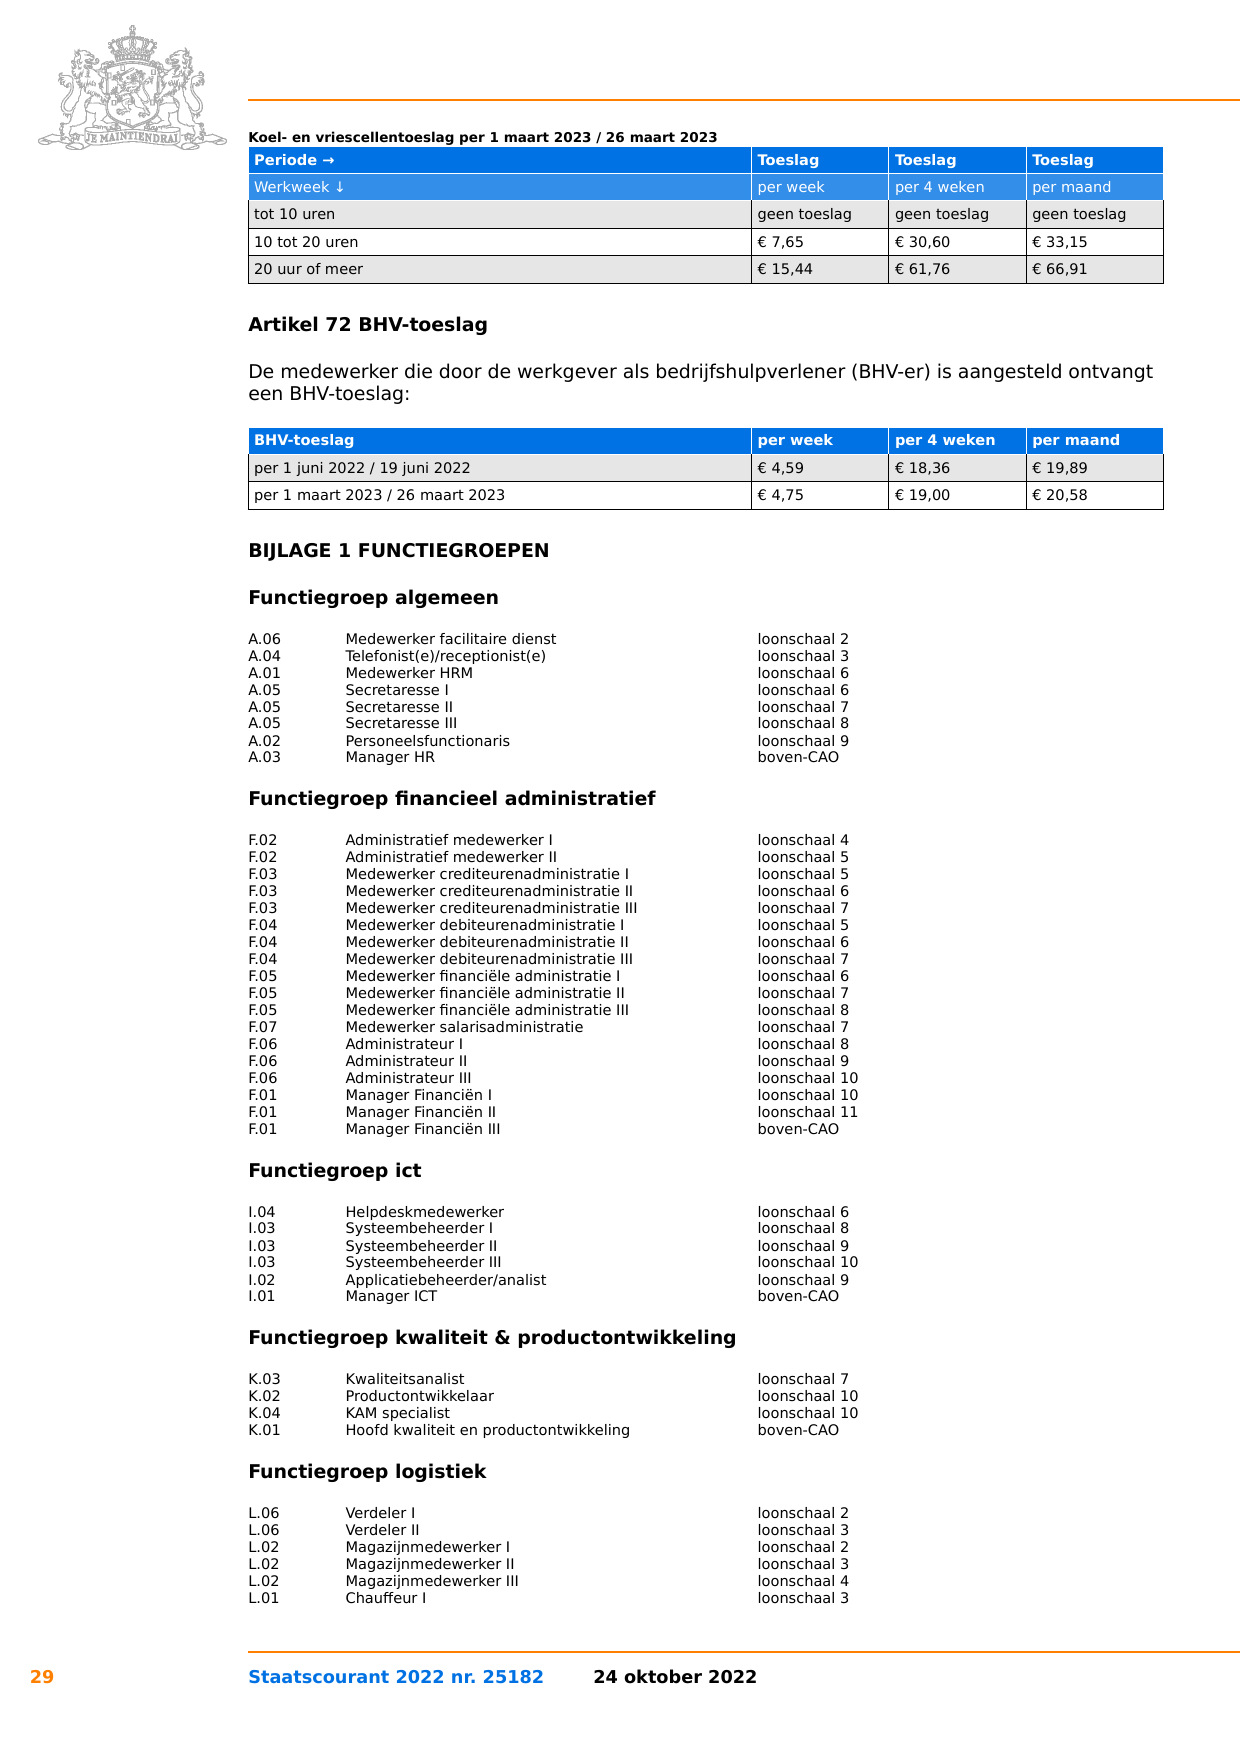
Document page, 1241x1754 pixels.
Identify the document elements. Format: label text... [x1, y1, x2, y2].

table_header loonschaal 6 [751, 1204, 1163, 1220]
table_cell geen toeslag [752, 201, 888, 228]
table_cell Systeembeheerder I [340, 1220, 751, 1237]
table_cell L.02 [248, 1539, 339, 1556]
table_cell € 33,15 [1027, 229, 1163, 255]
table_cell Secretaresse II [340, 699, 751, 715]
table_cell A.03 [248, 749, 339, 766]
table_header per week [752, 428, 888, 454]
table_cell F.05 [248, 968, 339, 985]
table_cell L.06 [248, 1522, 339, 1539]
table_cell Personeelsfunctionaris [340, 733, 751, 749]
table_cell boven-CAO [751, 1422, 1163, 1439]
table_cell Administrateur I [340, 1036, 751, 1053]
table_cell loonschaal 3 [751, 1522, 1163, 1539]
table_header loonschaal 4 [751, 832, 1163, 849]
table_header A.06 [248, 631, 339, 647]
table_cell Medewerker debiteurenadministratie II [340, 934, 751, 951]
table_cell loonschaal 6 [751, 665, 1163, 681]
table_cell 10 tot 20 uren [249, 229, 751, 255]
table_cell loonschaal 6 [751, 934, 1163, 951]
table_cell Medewerker debiteurenadministratie I [340, 917, 751, 934]
table_cell € 30,60 [889, 229, 1026, 255]
table_cell F.03 [248, 883, 339, 900]
table_cell tot 10 uren [249, 201, 751, 228]
table_header Kwaliteitsanalist [340, 1371, 751, 1388]
table_cell Medewerker crediteurenadministratie II [340, 883, 751, 900]
table_cell loonschaal 8 [751, 1220, 1163, 1237]
table_cell Toeslag [889, 147, 1026, 173]
table_cell F.04 [248, 934, 339, 951]
table_cell Toeslag [1027, 147, 1163, 173]
table_cell Administratief medewerker II [340, 849, 751, 866]
table_cell Applicatiebeheerder/analist [340, 1271, 751, 1288]
table_cell Medewerker HRM [340, 665, 751, 681]
table_cell F.06 [248, 1053, 339, 1070]
table_cell KAM specialist [340, 1405, 751, 1422]
table_cell loonschaal 7 [751, 900, 1163, 917]
table_header per maand [1027, 428, 1163, 454]
table_cell loonschaal 11 [751, 1104, 1163, 1121]
table_cell loonschaal 10 [751, 1254, 1163, 1271]
table_cell L.02 [248, 1556, 339, 1573]
subtitle Artikel 72 BHV-toeslag [248, 314, 1163, 336]
table_cell Secretaresse I [340, 681, 751, 698]
table_cell loonschaal 6 [751, 968, 1163, 985]
table_cell F.03 [248, 900, 339, 917]
table_cell Systeembeheerder III [340, 1254, 751, 1271]
table_cell loonschaal 5 [751, 849, 1163, 866]
table_cell A.01 [248, 665, 339, 681]
table_cell € 7,65 [752, 229, 888, 255]
table_cell Administrateur II [340, 1053, 751, 1070]
table_cell Productontwikkelaar [340, 1388, 751, 1405]
table_cell A.05 [248, 699, 339, 715]
table_cell geen toeslag [1027, 201, 1163, 228]
table_header Medewerker facilitaire dienst [340, 631, 751, 647]
table_header per 4 weken [889, 428, 1026, 454]
table_cell Manager ICT [340, 1288, 751, 1305]
table_header BHV-toeslag [249, 428, 751, 454]
table_cell loonschaal 5 [751, 866, 1163, 883]
table_cell per week [752, 174, 888, 200]
table_cell loonschaal 7 [751, 699, 1163, 715]
table_cell Manager Financiën II [340, 1104, 751, 1121]
table_cell loonschaal 6 [751, 681, 1163, 698]
table_cell per maand [1027, 174, 1163, 200]
table_cell loonschaal 10 [751, 1087, 1163, 1104]
table_header Helpdeskmedewerker [340, 1204, 751, 1220]
table_cell loonschaal 9 [751, 1238, 1163, 1254]
table_cell loonschaal 3 [751, 1556, 1163, 1573]
table_cell Medewerker financiële administratie I [340, 968, 751, 985]
table_cell loonschaal 3 [751, 648, 1163, 664]
table_cell Magazijnmedewerker III [340, 1573, 751, 1589]
table_cell Toeslag [752, 147, 888, 173]
table_cell Systeembeheerder II [340, 1238, 751, 1254]
table_cell Verdeler II [340, 1522, 751, 1539]
table_cell I.03 [248, 1220, 339, 1237]
table_cell F.01 [248, 1121, 339, 1138]
table_cell per 1 juni 2022 / 19 juni 2022 [249, 455, 751, 481]
table_cell F.07 [248, 1019, 339, 1036]
table_header loonschaal 7 [751, 1371, 1163, 1388]
table_cell Medewerker debiteurenadministratie III [340, 951, 751, 968]
table_cell boven-CAO [751, 749, 1163, 766]
table_cell A.04 [248, 648, 339, 664]
table_cell loonschaal 7 [751, 985, 1163, 1002]
table_header loonschaal 2 [751, 1505, 1163, 1522]
table_cell boven-CAO [751, 1121, 1163, 1138]
table_cell loonschaal 9 [751, 1271, 1163, 1288]
table_cell € 66,91 [1027, 256, 1163, 283]
table_cell Telefonist(e)/receptionist(e) [340, 648, 751, 664]
table_cell F.01 [248, 1087, 339, 1104]
table_cell per 1 maart 2023 / 26 maart 2023 [249, 482, 751, 509]
table_header F.02 [248, 832, 339, 849]
table_cell F.03 [248, 866, 339, 883]
table_header Administratief medewerker I [340, 832, 751, 849]
table_cell F.06 [248, 1070, 339, 1087]
text Functiegroep kwaliteit & productontwikkeling [248, 1327, 1163, 1349]
table_header I.04 [248, 1204, 339, 1220]
table_cell Administrateur III [340, 1070, 751, 1087]
table_header K.03 [248, 1371, 339, 1388]
table_cell Medewerker salarisadministratie [340, 1019, 751, 1036]
table_cell Werkweek ↓ [249, 174, 751, 200]
table_cell F.04 [248, 951, 339, 968]
table_cell loonschaal 10 [751, 1388, 1163, 1405]
table_cell loonschaal 8 [751, 1002, 1163, 1019]
table_cell Medewerker crediteurenadministratie III [340, 900, 751, 917]
table_cell loonschaal 8 [751, 1036, 1163, 1053]
table_cell € 19,00 [889, 482, 1026, 509]
table_cell Manager Financiën I [340, 1087, 751, 1104]
table_cell € 61,76 [889, 256, 1026, 283]
table_cell € 15,44 [752, 256, 888, 283]
table_cell boven-CAO [751, 1288, 1163, 1305]
table_cell loonschaal 2 [751, 1539, 1163, 1556]
table_cell loonschaal 3 [751, 1590, 1163, 1607]
table_cell € 18,36 [889, 455, 1026, 481]
table_cell geen toeslag [889, 201, 1026, 228]
table_cell A.05 [248, 715, 339, 732]
table_header loonschaal 2 [751, 631, 1163, 647]
table_cell Manager HR [340, 749, 751, 766]
subtitle BIJLAGE 1 FUNCTIEGROEPEN [248, 540, 1163, 562]
table_cell Magazijnmedewerker II [340, 1556, 751, 1573]
table_cell A.02 [248, 733, 339, 749]
picture [38, 25, 227, 150]
table_cell K.04 [248, 1405, 339, 1422]
table_cell L.01 [248, 1590, 339, 1607]
table_cell 20 uur of meer [249, 256, 751, 283]
table_cell I.03 [248, 1254, 339, 1271]
table_cell F.06 [248, 1036, 339, 1053]
table_cell F.05 [248, 985, 339, 1002]
table_cell Manager Financiën III [340, 1121, 751, 1138]
table_cell F.05 [248, 1002, 339, 1019]
table_cell Chauffeur I [340, 1590, 751, 1607]
table_cell Medewerker financiële administratie II [340, 985, 751, 1002]
table_cell Magazijnmedewerker I [340, 1539, 751, 1556]
table_header Verdeler I [340, 1505, 751, 1522]
table_cell L.02 [248, 1573, 339, 1589]
table_cell loonschaal 7 [751, 1019, 1163, 1036]
text Functiegroep algemeen [248, 587, 1163, 609]
table_cell K.01 [248, 1422, 339, 1439]
text Functiegroep ict [248, 1159, 1163, 1182]
table_cell loonschaal 10 [751, 1070, 1163, 1087]
table_cell loonschaal 6 [751, 883, 1163, 900]
table_cell loonschaal 10 [751, 1405, 1163, 1422]
table_cell I.03 [248, 1238, 339, 1254]
table_cell loonschaal 4 [751, 1573, 1163, 1589]
table_cell Medewerker financiële administratie III [340, 1002, 751, 1019]
table_cell loonschaal 5 [751, 917, 1163, 934]
table_cell loonschaal 8 [751, 715, 1163, 732]
table_cell € 4,75 [752, 482, 888, 509]
table_cell loonschaal 9 [751, 1053, 1163, 1070]
table_cell I.02 [248, 1271, 339, 1288]
table_cell F.01 [248, 1104, 339, 1121]
table_cell Hoofd kwaliteit en productontwikkeling [340, 1422, 751, 1439]
table_header L.06 [248, 1505, 339, 1522]
text Functiegroep logistiek [248, 1461, 1163, 1483]
table_cell Periode → [249, 147, 751, 173]
table_cell € 20,58 [1027, 482, 1163, 509]
text Functiegroep financieel administratief [248, 788, 1163, 810]
table_cell Medewerker crediteurenadministratie I [340, 866, 751, 883]
table_cell € 4,59 [752, 455, 888, 481]
text De medewerker die door de werkgever als bedrijfshulpverlener (BHV-er) is aangesteld ontvangt een BHV-toeslag: [248, 361, 1163, 404]
table_cell Secretaresse III [340, 715, 751, 732]
table_cell A.05 [248, 681, 339, 698]
table_cell € 19,89 [1027, 455, 1163, 481]
table_cell K.02 [248, 1388, 339, 1405]
table_cell loonschaal 7 [751, 951, 1163, 968]
table_header Koel- en vriescellentoeslag per 1 maart 2023 / 26 maart 2023 [248, 130, 1163, 146]
table_cell I.01 [248, 1288, 339, 1305]
table_cell F.02 [248, 849, 339, 866]
table_cell per 4 weken [889, 174, 1026, 200]
table_cell F.04 [248, 917, 339, 934]
table_cell loonschaal 9 [751, 733, 1163, 749]
